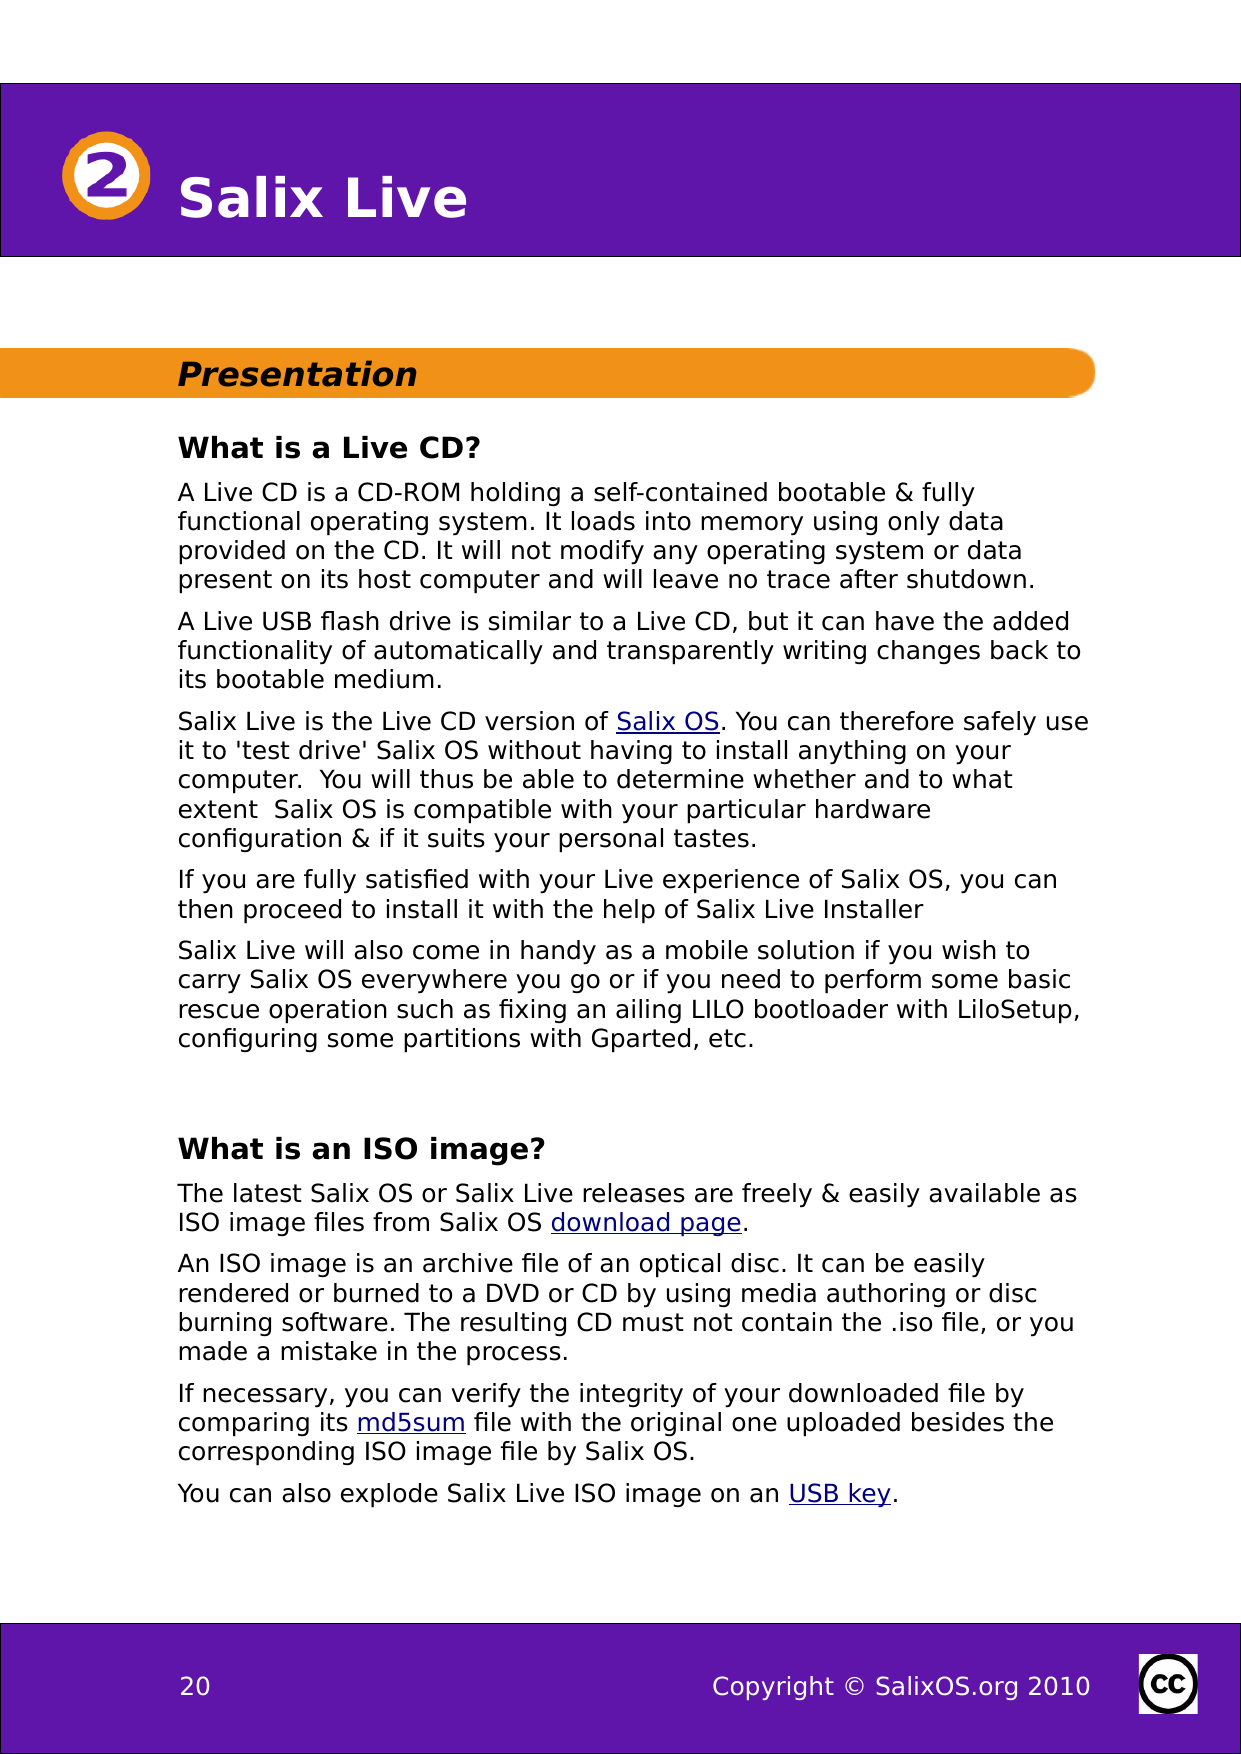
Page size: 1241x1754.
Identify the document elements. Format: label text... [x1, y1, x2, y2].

text Salix Live will also come in handy as a mobile solution if you wish to carry Salix OS everywhere you go or if you need to perform some basic rescue operation such as fixing an ailing LILO bootloader with LiloSetup, configuring some partitions with Gparted, etc. [177, 937, 1093, 1053]
picture [1138, 1654, 1198, 1714]
text Salix Live is the Live CD version of Salix OS. You can therefore safely use it to 'test drive' Salix OS without having to install anything on your computer. You will thus be able to determine whether and to what extent Salix OS is compatible with your particular hardware configuration & if it suits your personal tastes. [177, 707, 1093, 853]
picture [0, 348, 1096, 398]
picture [62, 130, 151, 220]
text If necessary, you can verify the integrity of your downloaded file by comparing its md5sum file with the original one uploaded besides the corresponding ISO image file by Salix OS. [177, 1379, 1093, 1466]
text The latest Salix OS or Salix Live releases are freely & easily available as ISO image files from Salix OS download page. [177, 1179, 1093, 1237]
text If you are fully satisfied with your Live experience of Salix OS, you can then proceed to install it with the help of Salix Live Installer [177, 866, 1093, 924]
text A Live CD is a CD-ROM holding a self-contained bootable & fully functional operating system. It loads into memory using only data provided on the CD. It will not modify any operating system or data present on its host computer and will leave no trace after shutdown. [177, 478, 1093, 595]
text A Live USB flash drive is similar to a Live CD, but it can have the added functionality of automatically and transparently writing changes back to its bootable medium. [177, 607, 1093, 695]
subtitle What is a Live CD? [177, 432, 1093, 466]
text You can also explode Salix Live ISO image on an USB key. [177, 1479, 1093, 1508]
text An ISO image is an archive file of an optical disc. It can be easily rendered or burned to a DVD or CD by using media authoring or disc burning software. The resulting CD must not contain the .iso file, or you made a mistake in the process. [177, 1250, 1093, 1366]
subtitle What is an ISO image? [177, 1132, 1093, 1166]
